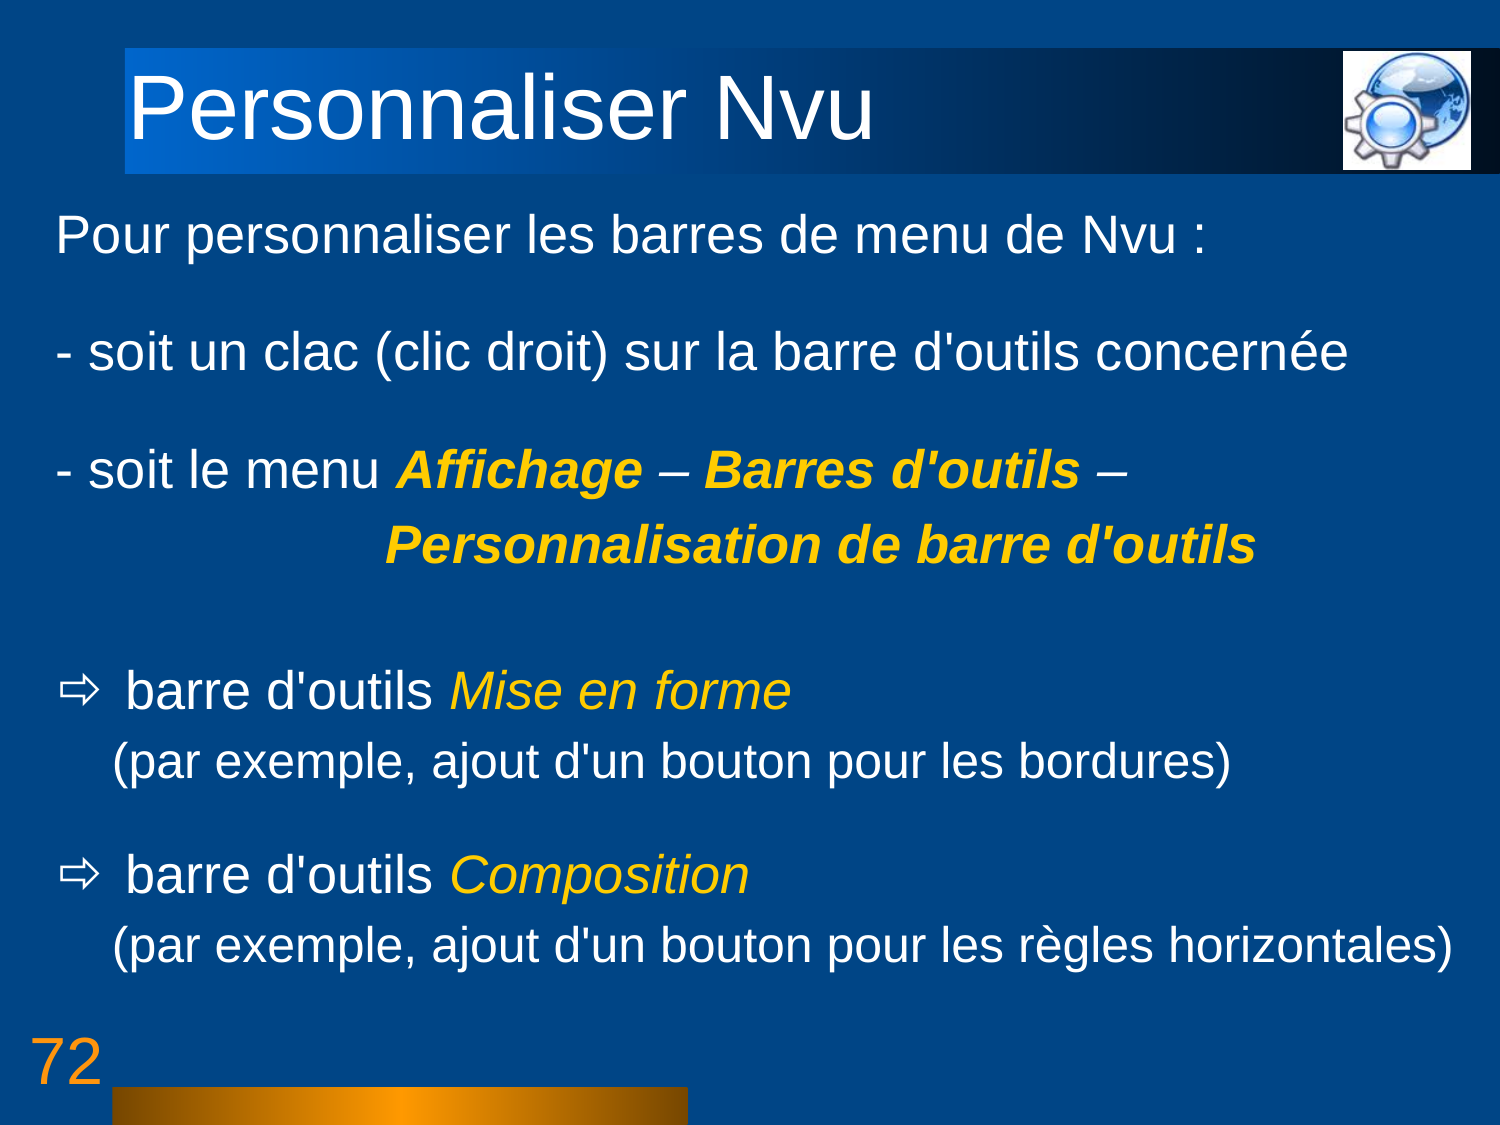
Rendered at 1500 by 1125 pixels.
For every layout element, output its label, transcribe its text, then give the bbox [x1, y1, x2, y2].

title Personnaliser Nvu [112, 42, 1388, 173]
picture [1388, 51, 1471, 170]
list Pour personnaliser les barres de menu de Nvu : - soit un clac (clic droit) sur la barre d'outils concernée - soit le menu Affichage – Barres d'outils – Personnalisation de barre d'outils  barre d'outils Mise en forme (par exemple, ajout d'un bouton pour les bordures)  barre d'outils Composition (par exemple, ajout d'un bouton pour les règles horizontales) [41, 196, 1500, 1101]
